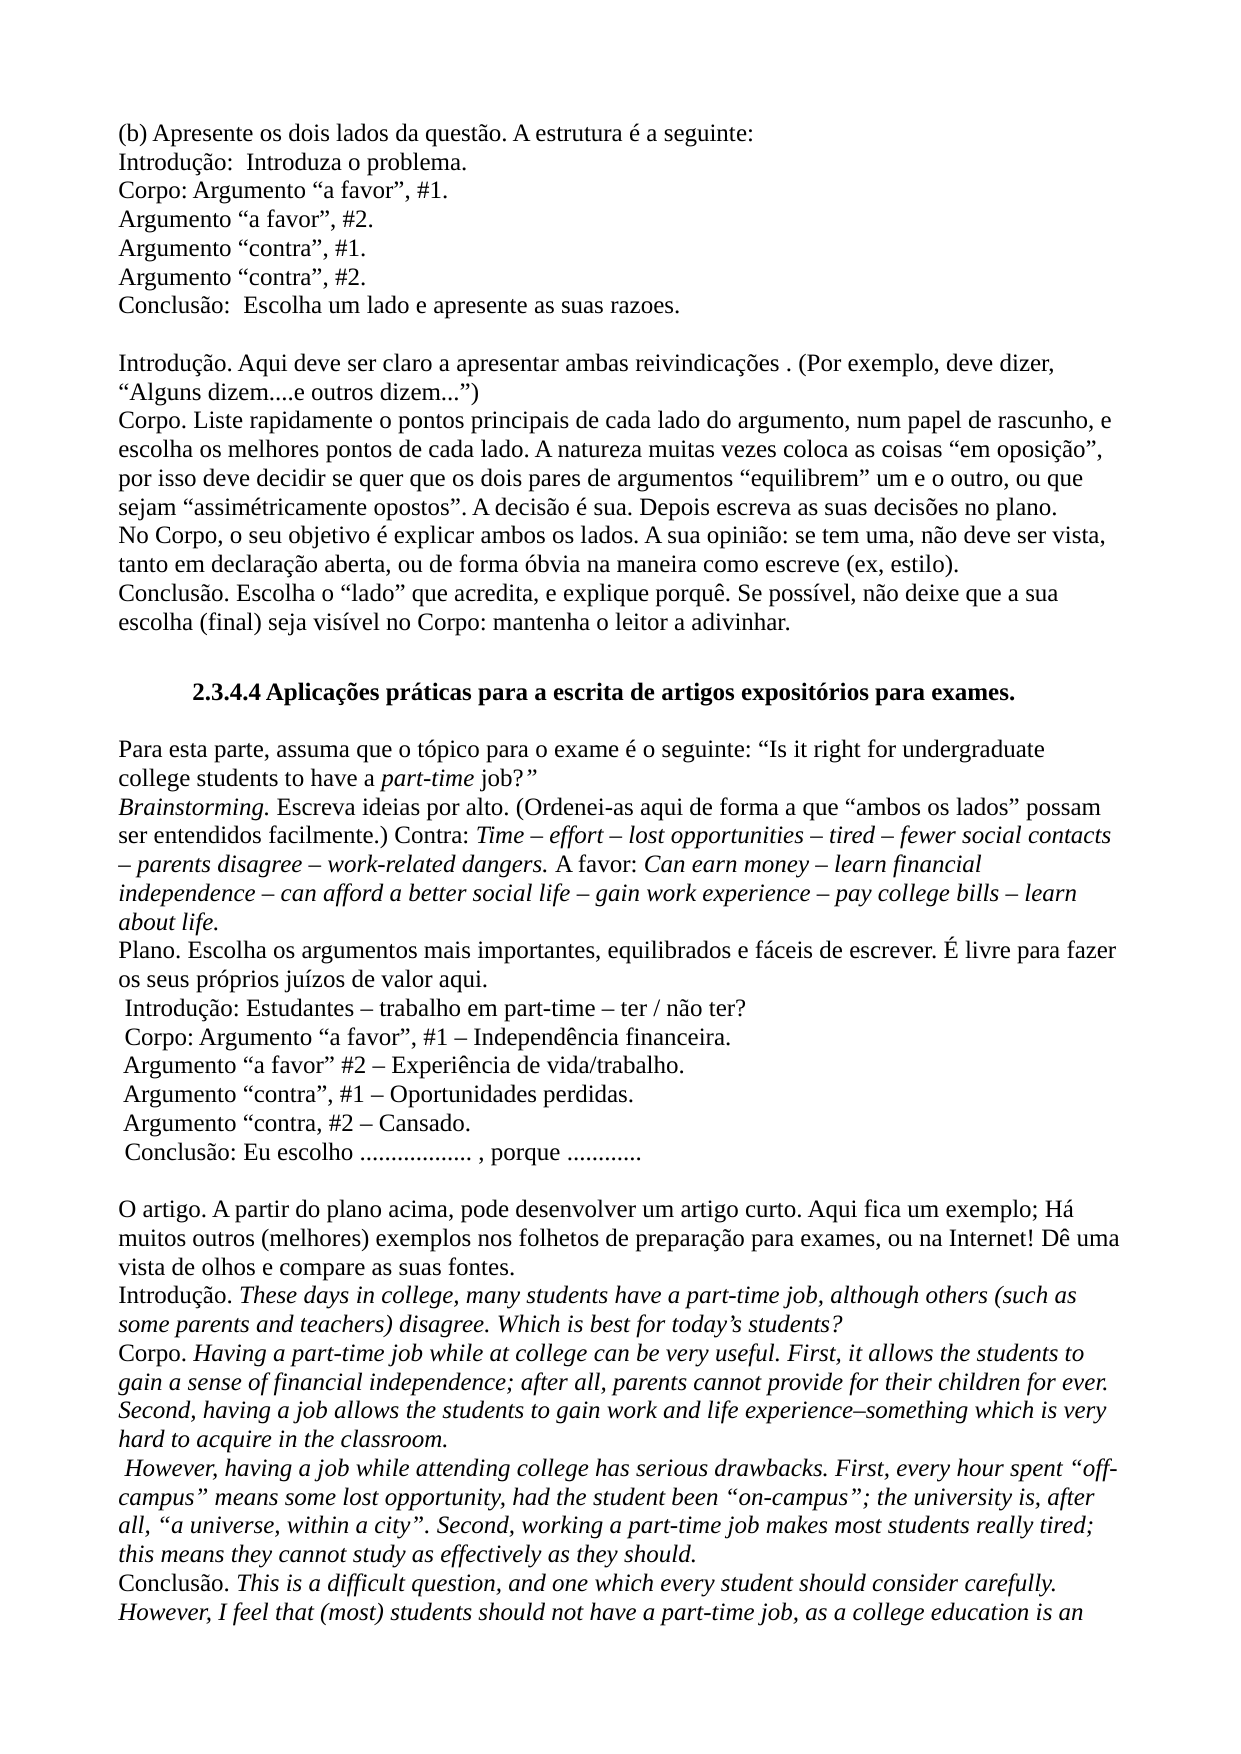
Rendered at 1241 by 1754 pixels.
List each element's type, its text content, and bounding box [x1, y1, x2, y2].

text Introdução: Introduza o problema. [118, 147, 1122, 176]
text Corpo: Argumento “a favor”, #1. [118, 176, 1122, 204]
text Argumento “a favor”, #2. [118, 204, 1122, 233]
text Para esta parte, assuma que o tópico para o exame é o seguinte: “Is it right for undergraduate college students to have a part-time job?” Brainstorming. Escreva ideias por alto. (Ordenei-as aqui de forma a que “ambos os lados” possam ser entendidos facilmente.) Contra: Time – effort – lost opportunities – tired – fewer social contacts – parents disagree – work-related dangers. A favor: Can earn money – learn financial independence – can afford a better social life – gain work experience – pay college bills – learn about life. Plano. Escolha os argumentos mais importantes, equilibrados e fáceis de escrever. É livre para fazer os seus próprios juízos de valor aqui. Introdução: Estudantes – trabalho em part-time – ter / não ter? Corpo: Argumento “a favor”, #1 – Independência financeira. Argumento “a favor” #2 – Experiência de vida/trabalho. Argumento “contra”, #1 – Oportunidades perdidas. Argumento “contra, #2 – Cansado. Conclusão: Eu escolho .................. , porque ............ O artigo. A partir do plano acima, pode desenvolver um artigo curto. Aqui fica um exemplo; Há muitos outros (melhores) exemplos nos folhetos de preparação para exames, ou na Internet! Dê uma vista de olhos e compare as suas fontes. Introdução. These days in college, many students have a part-time job, although others (such as some parents and teachers) disagree. Which is best for today’s students? Corpo. Having a part-time job while at college can be very useful. First, it allows the students to gain a sense of financial independence; after all, parents cannot provide for their children for ever. Second, having a job allows the students to gain work and life experience–something which is very hard to acquire in the classroom. However, having a job while attending college has serious drawbacks. First, every hour spent “off-campus” means some lost opportunity, had the student been “on-campus”; the university is, after all, “a universe, within a city”. Second, working a part-time job makes most students really tired; this means they cannot study as effectively as they should. Conclusão. This is a difficult question, and one which every student should consider carefully. However, I feel that (most) students should not have a part-time job, as a college education is an [118, 706, 1122, 1626]
text 2.3.4.4 Aplicações práticas para a escrita de artigos expositórios para exames. [118, 677, 1122, 706]
text (b) Apresente os dois lados da questão. A estrutura é a seguinte: [118, 118, 1122, 147]
text No Corpo, o seu objetivo é explicar ambos os lados. A sua opinião: se tem uma, não deve ser vista, tanto em declaração aberta, ou de forma óbvia na maneira como escreve (ex, estilo). [118, 521, 1122, 578]
text Corpo. Liste rapidamente o pontos principais de cada lado do argumento, num papel de rascunho, e escolha os melhores pontos de cada lado. A natureza muitas vezes coloca as coisas “em oposição”, por isso deve decidir se quer que os dois pares de argumentos “equilibrem” um e o outro, ou que sejam “assimétricamente opostos”. A decisão é sua. Depois escreva as suas decisões no plano. [118, 406, 1122, 521]
text Conclusão. Escolha o “lado” que acredita, e explique porquê. Se possível, não deixe que a sua escolha (final) seja visível no Corpo: mantenha o leitor a adivinhar. [118, 578, 1122, 636]
text Argumento “contra”, #2. [118, 262, 1122, 291]
text Conclusão: Escolha um lado e apresente as suas razoes. [118, 291, 1122, 348]
text Introdução. Aqui deve ser claro a apresentar ambas reivindicações . (Por exemplo, deve dizer, “Alguns dizem....e outros dizem...”) [118, 348, 1122, 406]
text Argumento “contra”, #1. [118, 233, 1122, 262]
